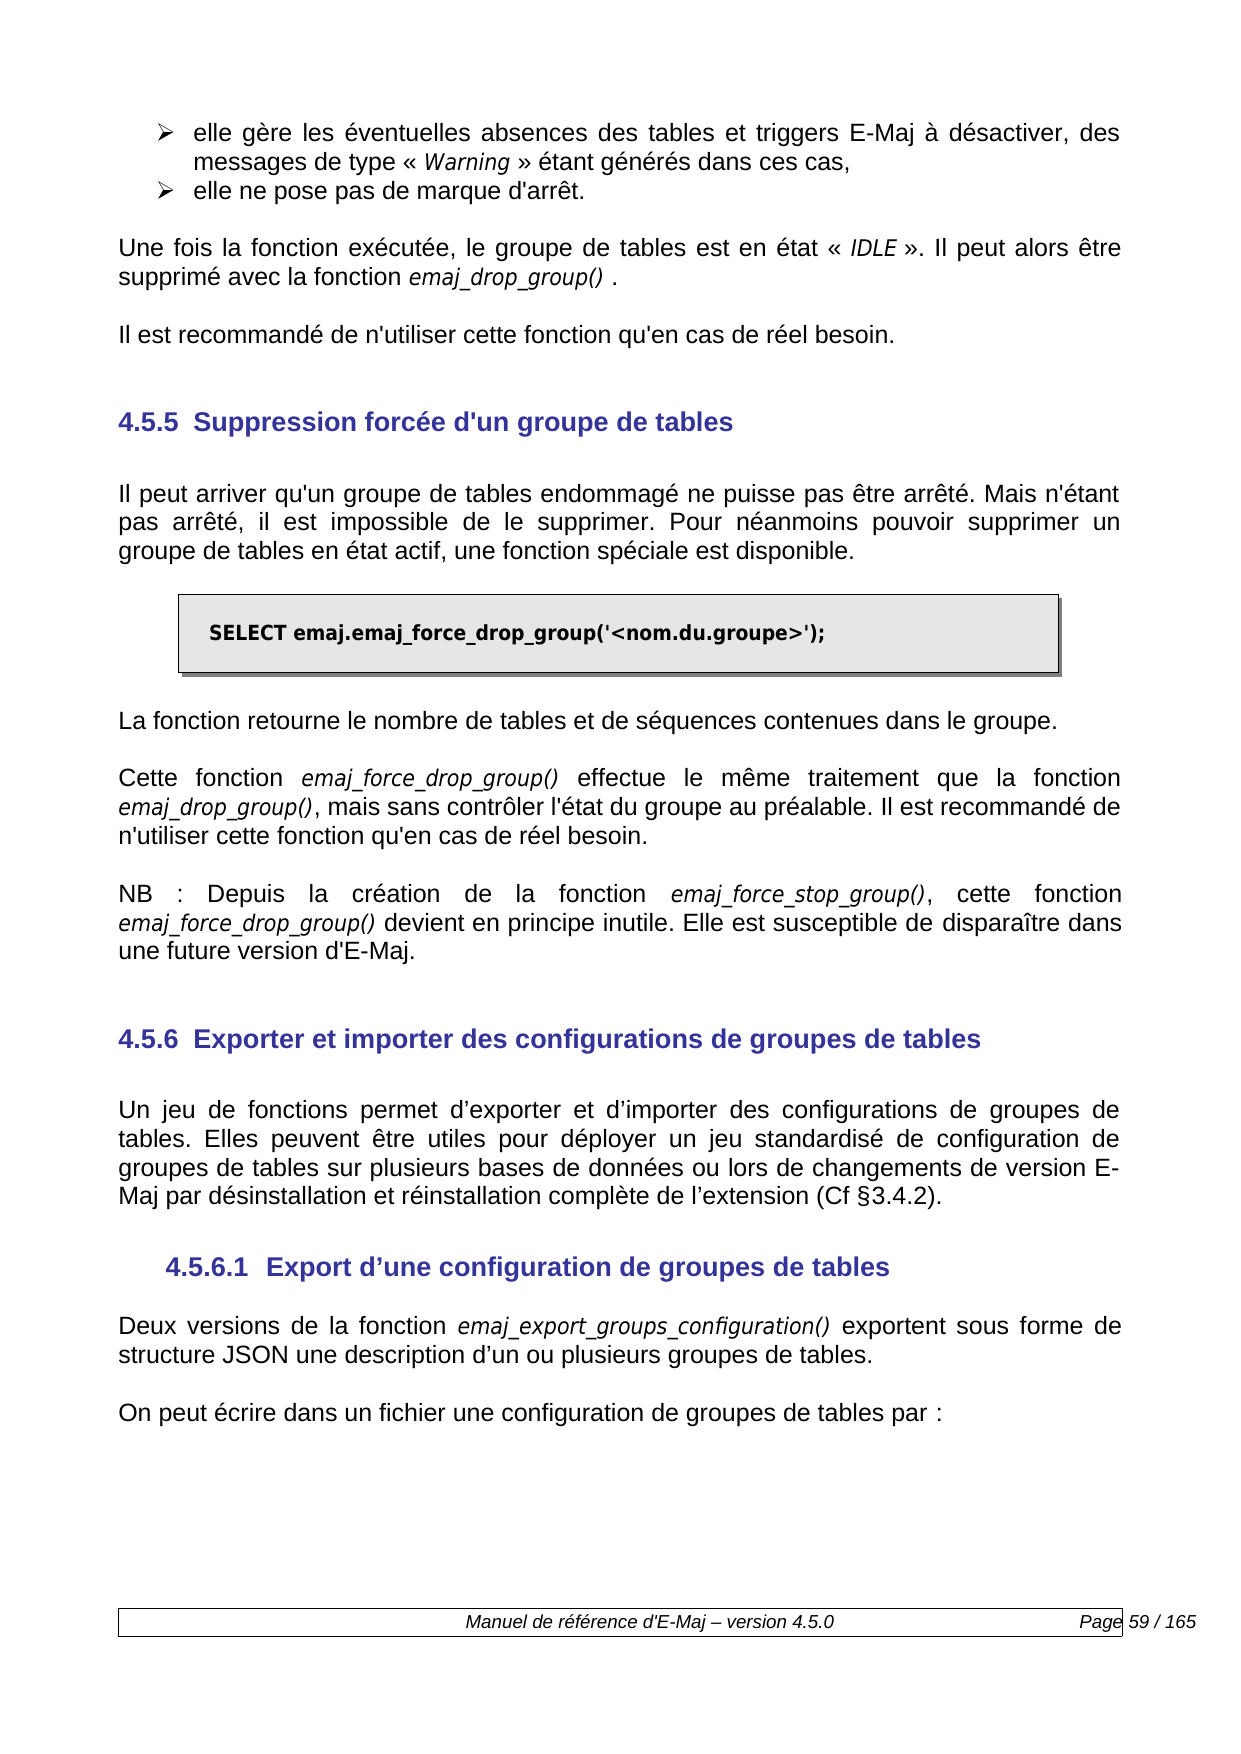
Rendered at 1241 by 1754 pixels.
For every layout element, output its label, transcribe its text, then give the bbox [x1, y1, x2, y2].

list elle gère les éventuelles absences des tables et triggers E-Maj à désactiver, des messages de type « Warning » étant générés dans ces cas, [156, 118, 1122, 176]
list elle ne pose pas de marque d'arrêt. [156, 176, 1122, 205]
subtitle Export d’une configuration de groupes de tables [165, 1251, 1122, 1283]
text Il peut arriver qu'un groupe de tables endommagé ne puisse pas être arrêté. Mais n'étant pas arrêté, il est impossible de le supprimer. Pour néanmoins pouvoir supprimer un groupe de tables en état actif, une fonction spéciale est disponible. [118, 479, 1122, 565]
text On peut écrire dans un fichier une configuration de groupes de tables par : [118, 1398, 1122, 1426]
text Un jeu de fonctions permet d’exporter et d’importer des configurations de groupes de tables. Elles peuvent être utiles pour déployer un jeu standardisé de configuration de groupes de tables sur plusieurs bases de données ou lors de changements de version E-Maj par désinstallation et réinstallation complète de l’extension (Cf §3.4.2). [118, 1095, 1122, 1210]
text SELECT emaj.emaj_force_drop_group('<nom.du.groupe>'); [179, 618, 1058, 642]
text Deux versions de la fonction emaj_export_groups_configuration() exportent sous forme de structure JSON une description d’un ou plusieurs groupes de tables. [118, 1311, 1122, 1369]
text Une fois la fonction exécutée, le groupe de tables est en état « IDLE ». Il peut alors être supprimé avec la fonction emaj_drop_group() . [118, 233, 1122, 291]
subtitle Exporter et importer des configurations de groupes de tables [118, 1023, 1122, 1054]
text NB : Depuis la création de la fonction emaj_force_stop_group(), cette fonction emaj_force_drop_group() devient en principe inutile. Elle est susceptible de disparaître dans une future version d'E-Maj. [118, 879, 1122, 965]
text Il est recommandé de n'utiliser cette fonction qu'en cas de réel besoin. [118, 320, 1122, 349]
subtitle Suppression forcée d'un groupe de tables [118, 406, 1122, 437]
text La fonction retourne le nombre de tables et de séquences contenues dans le groupe. [118, 706, 1122, 735]
text Cette fonction emaj_force_drop_group() effectue le même traitement que la fonction emaj_drop_group(), mais sans contrôler l'état du groupe au préalable. Il est recommandé de n'utiliser cette fonction qu'en cas de réel besoin. [118, 763, 1122, 850]
